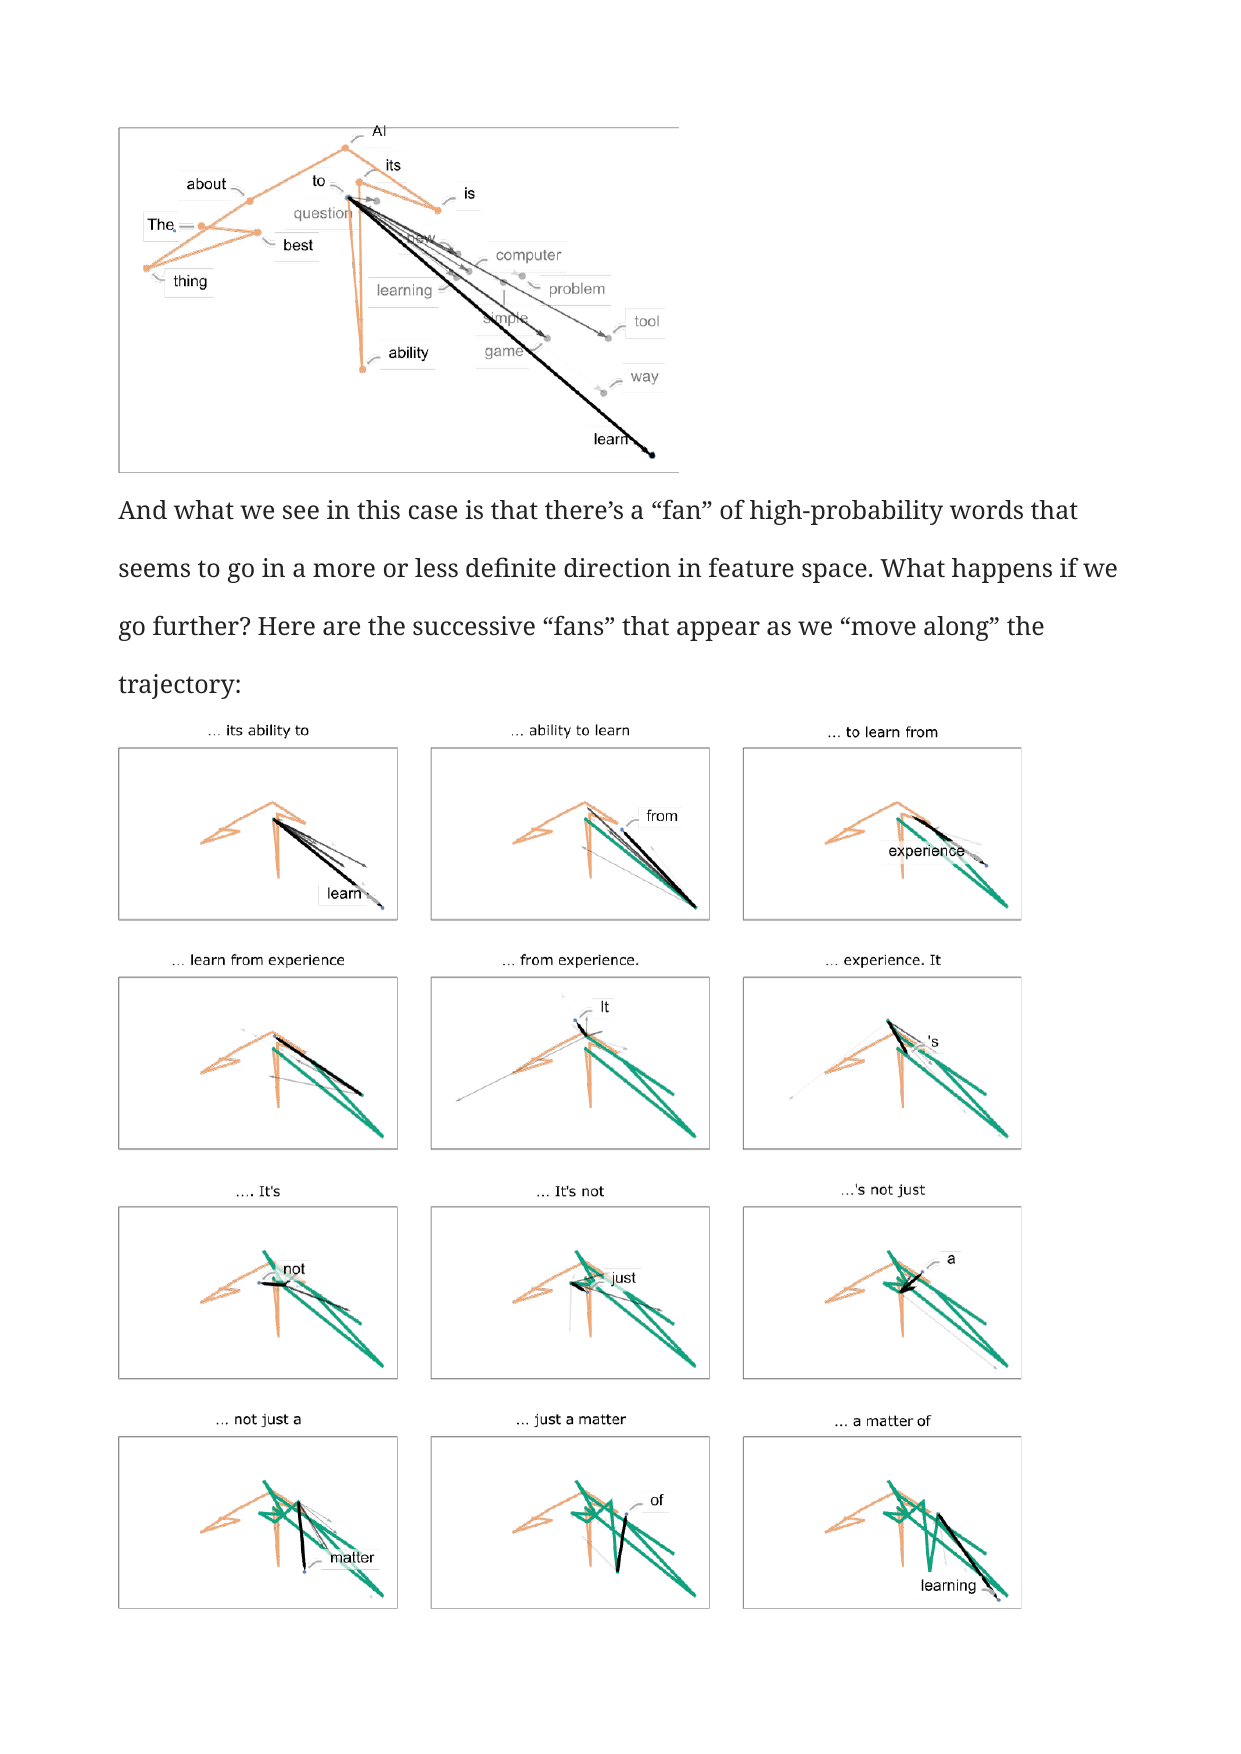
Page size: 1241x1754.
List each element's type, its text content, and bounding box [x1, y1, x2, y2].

picture [118, 118, 679, 473]
text And what we see in this case is that there’s a “fan” of high-probability words that seems to go in a more or less definite direction in feature space. What happens if we go further? Here are the successive “fans” that appear as we “move along” the trajectory: [118, 493, 1122, 700]
picture [118, 724, 1022, 1609]
